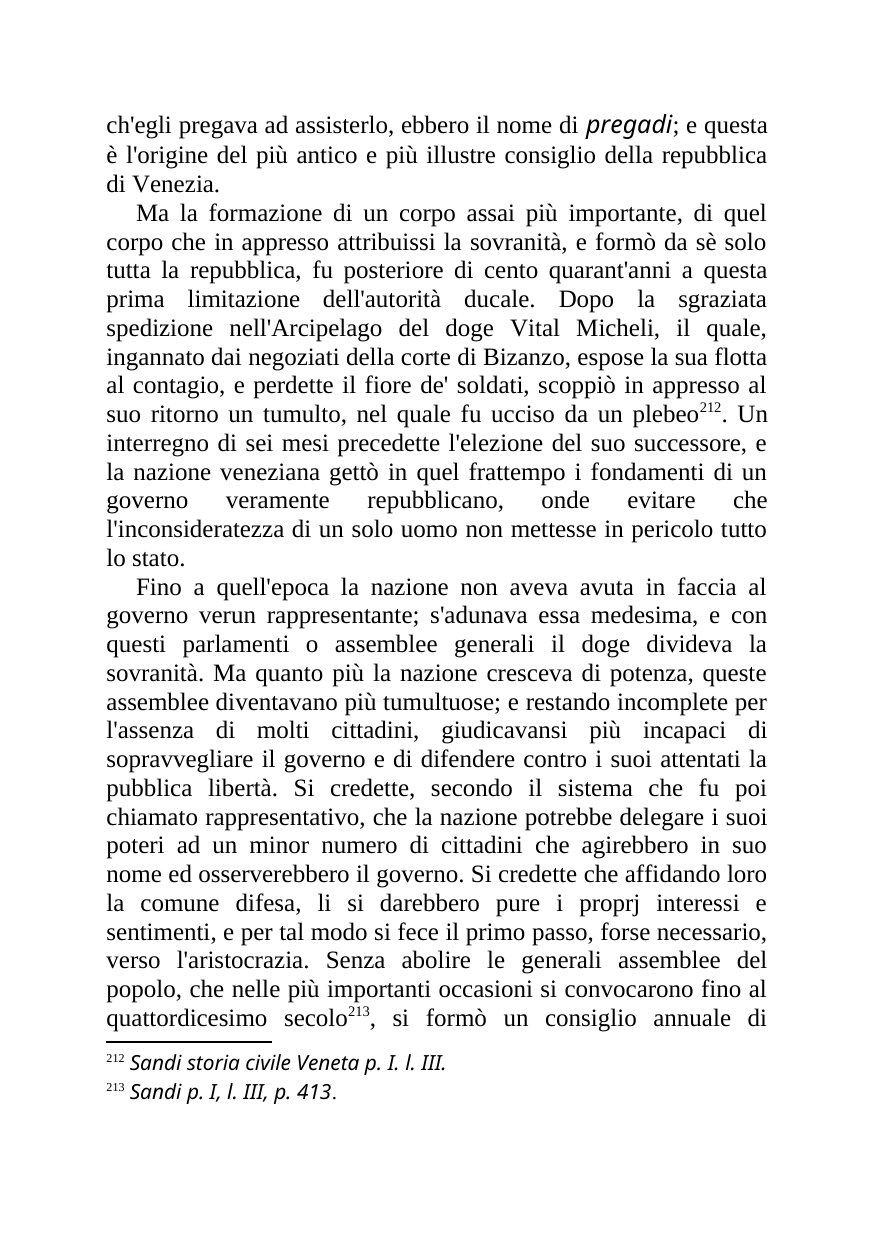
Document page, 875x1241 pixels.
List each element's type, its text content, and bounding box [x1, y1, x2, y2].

text Ma la formazione di un corpo assai più importante, di quel corpo che in appresso attribuissi la sovranità, e formò da sè solo tutta la repubblica, fu posteriore di cento quarant'anni a questa prima limitazione dell'autorità ducale. Dopo la sgraziata spedizione nell'Arcipelago del doge Vital Micheli, il quale, ingannato dai negoziati della corte di Bizanzo, espose la sua flotta al contagio, e perdette il fiore de' soldati, scoppiò in appresso al suo ritorno un tumulto, nel quale fu ucciso da un plebeo. Un interregno di sei mesi precedette l'elezione del suo successore, e la nazione veneziana gettò in quel frattempo i fondamenti di un governo veramente repubblicano, onde evitare che l'inconsideratezza di un solo uomo non mettesse in pericolo tutto lo stato. [106, 198, 768, 572]
text ch'egli pregava ad assisterlo, ebbero il nome di pregadi; e questa è l'origine del più antico e più illustre consiglio della repubblica di Venezia. [106, 106, 768, 198]
text Sandi p. I, l. III, p. 413. [106, 1077, 768, 1105]
text Sandi storia civile Veneta p. I. l. III. [106, 1048, 768, 1077]
text Fino a quell'epoca la nazione non aveva avuta in faccia al governo verun rappresentante; s'adunava essa medesima, e con questi parlamenti o assemblee generali il doge divideva la sovranità. Ma quanto più la nazione cresceva di potenza, queste assemblee diventavano più tumultuose; e restando incomplete per l'assenza di molti cittadini, giudicavansi più incapaci di sopravvegliare il governo e di difendere contro i suoi attentati la pubblica libertà. Si credette, secondo il sistema che fu poi chiamato rappresentativo, che la nazione potrebbe delegare i suoi poteri ad un minor numero di cittadini che agirebbero in suo nome ed osserverebbero il governo. Si credette che affidando loro la comune difesa, li si darebbero pure i proprj interessi e sentimenti, e per tal modo si fece il primo passo, forse necessario, verso l'aristocrazia. Senza abolire le generali assemblee del popolo, che nelle più importanti occasioni si convocarono fino al quattordicesimo secolo, si formò un consiglio annuale di [106, 572, 768, 1032]
